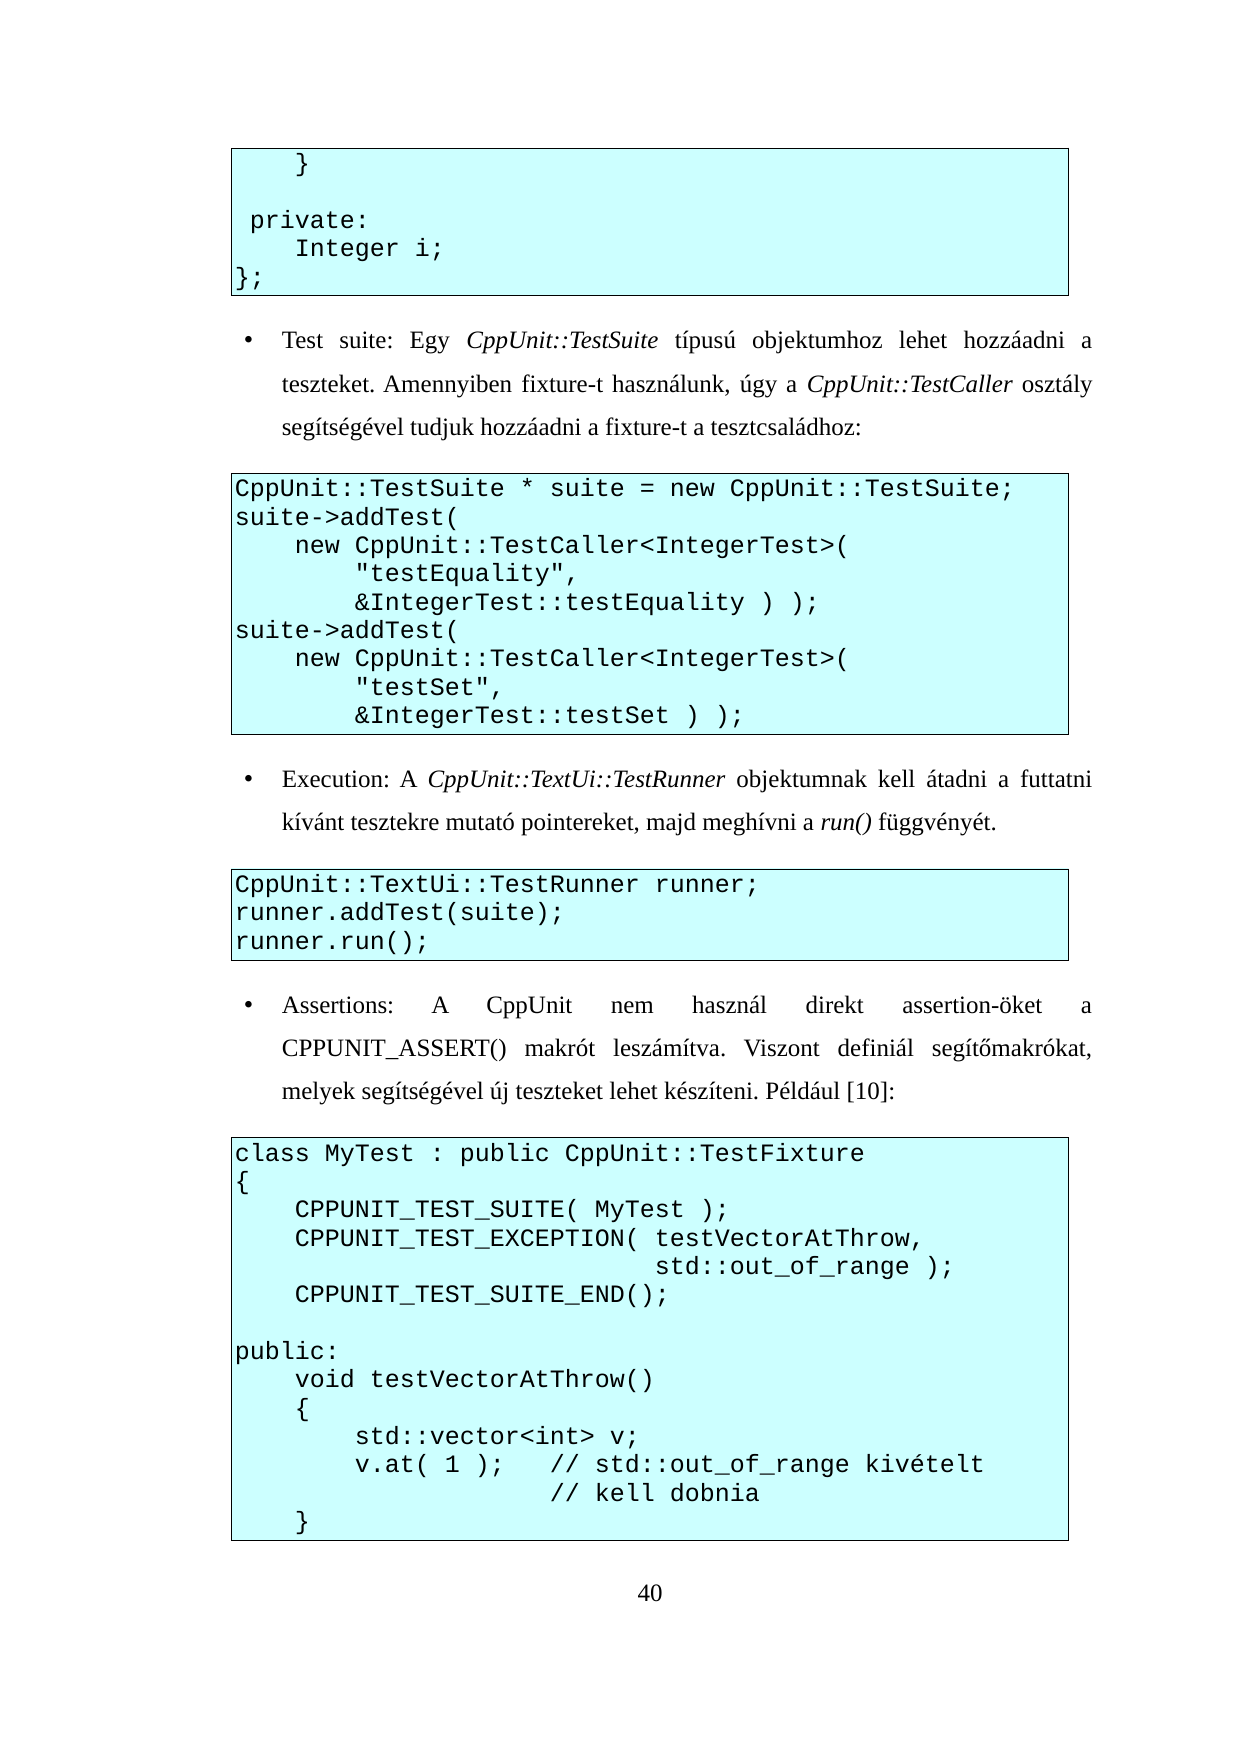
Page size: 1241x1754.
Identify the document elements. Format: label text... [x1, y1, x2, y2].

text } private: Integer i; }; [232, 149, 1068, 295]
text CppUnit::TestSuite * suite = new CppUnit::TestSuite; suite->addTest( new CppUnit::TestCaller<IntegerTest>( "testEquality", &IntegerTest::testEquality ) ); suite->addTest( new CppUnit::TestCaller<IntegerTest>( "testSet", &IntegerTest::testSet ) ); [232, 474, 1068, 734]
text class MyTest : public CppUnit::TestFixture { CPPUNIT_TEST_SUITE( MyTest ); CPPUNIT_TEST_EXCEPTION( testVectorAtThrow, std::out_of_range ); CPPUNIT_TEST_SUITE_END(); public: void testVectorAtThrow() { std::vector<int> v; v.at( 1 ); // std::out_of_range kivételt // kell dobnia } [232, 1138, 1068, 1540]
list Execution: A CppUnit::TextUi::TestRunner objektumnak kell átadni a futtatni kívánt tesztekre mutató pointereket, majd meghívni a run() függvényét. [244, 764, 1093, 836]
list Assertions: A CppUnit nem használ direkt assertion-öket a CPPUNIT_ASSERT() makrót leszámítva. Viszont definiál segítőmakrókat, melyek segítségével új teszteket lehet készíteni. Például [10]: [244, 990, 1093, 1105]
text CppUnit::TextUi::TestRunner runner; runner.addTest(suite); runner.run(); [232, 870, 1068, 960]
list Test suite: Egy CppUnit::TestSuite típusú objektumhoz lehet hozzáadni a teszteket. Amennyiben fixture-t használunk, úgy a CppUnit::TestCaller osztály segítségével tudjuk hozzáadni a fixture-t a tesztcsaládhoz: [244, 326, 1093, 441]
